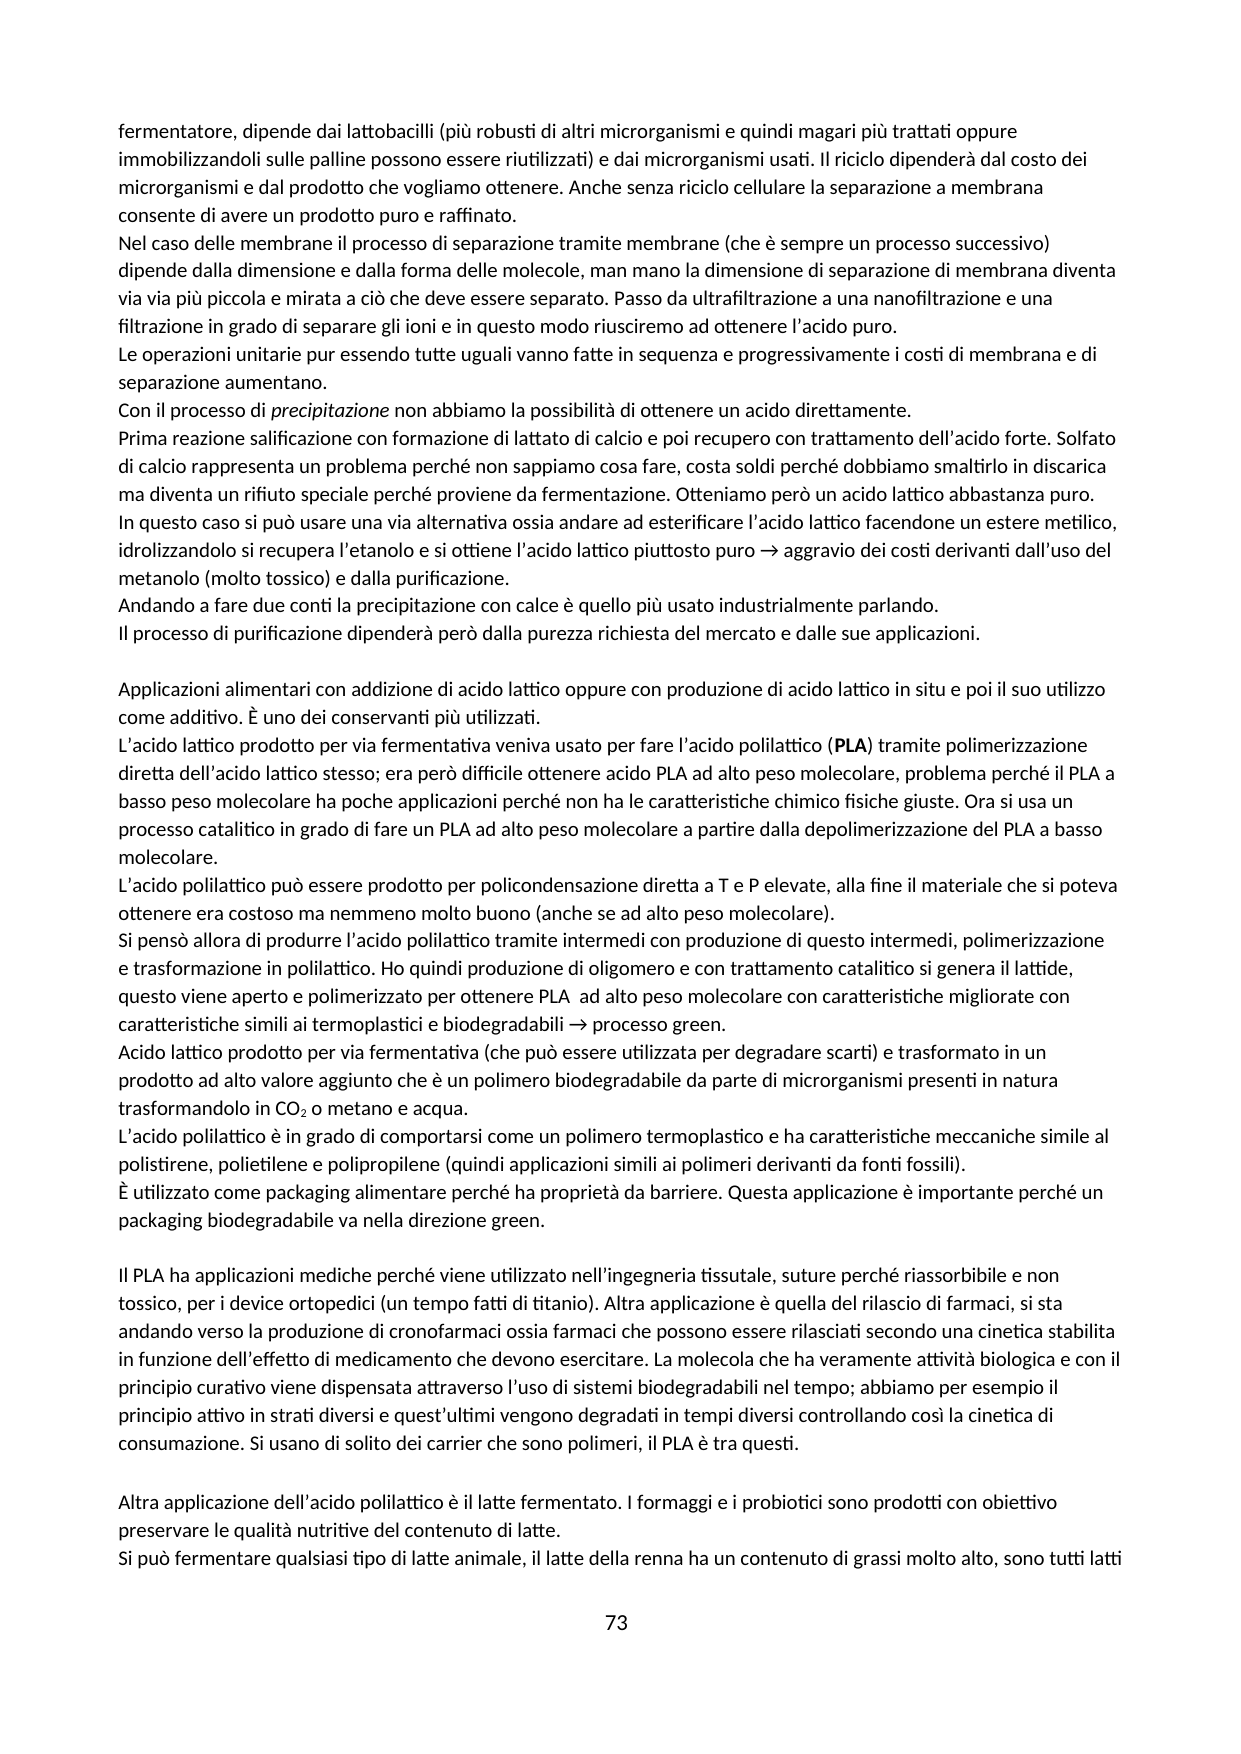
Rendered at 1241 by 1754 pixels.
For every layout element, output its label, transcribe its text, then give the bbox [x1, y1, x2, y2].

text Altra applicazione dell’acido polilattico è il latte fermentato. I formaggi e i probiotici sono prodotti con obiettivo preservare le qualità nutritive del contenuto di latte. Si può fermentare qualsiasi tipo di latte animale, il latte della renna ha un contenuto di grassi molto alto, sono tutti latti [118, 1489, 1124, 1570]
text fermentatore, dipende dai lattobacilli (più robusti di altri microrganismi e quindi magari più trattati oppure immobilizzandoli sulle palline possono essere riutilizzati) e dai microrganismi usati. Il riciclo dipenderà dal costo dei microrganismi e dal prodotto che vogliamo ottenere. Anche senza riciclo cellulare la separazione a membrana consente di avere un prodotto puro e raffinato. Nel caso delle membrane il processo di separazione tramite membrane (che è sempre un processo successivo) dipende dalla dimensione e dalla forma delle molecole, man mano la dimensione di separazione di membrana diventa via via più piccola e mirata a ciò che deve essere separato. Passo da ultrafiltrazione a una nanofiltrazione e una filtrazione in grado di separare gli ioni e in questo modo riusciremo ad ottenere l’acido puro. Le operazioni unitarie pur essendo tutte uguali vanno fatte in sequenza e progressivamente i costi di membrana e di separazione aumentano. Con il processo di precipitazione non abbiamo la possibilità di ottenere un acido direttamente. Prima reazione salificazione con formazione di lattato di calcio e poi recupero con trattamento dell’acido forte. Solfato di calcio rappresenta un problema perché non sappiamo cosa fare, costa soldi perché dobbiamo smaltirlo in discarica ma diventa un rifiuto speciale perché proviene da fermentazione. Otteniamo però un acido lattico abbastanza puro. In questo caso si può usare una via alternativa ossia andare ad esterificare l’acido lattico facendone un estere metilico, idrolizzandolo si recupera l’etanolo e si ottiene l’acido lattico piuttosto puro → aggravio dei costi derivanti dall’uso del metanolo (molto tossico) e dalla purificazione. Andando a fare due conti la precipitazione con calce è quello più usato industrialmente parlando. [118, 118, 1124, 618]
text Il processo di purificazione dipenderà però dalla purezza richiesta del mercato e dalle sue applicazioni. Applicazioni alimentari con addizione di acido lattico oppure con produzione di acido lattico in situ e poi il suo utilizzo come additivo. È uno dei conservanti più utilizzati. L’acido lattico prodotto per via fermentativa veniva usato per fare l’acido polilattico (PLA) tramite polimerizzazione diretta dell’acido lattico stesso; era però difficile ottenere acido PLA ad alto peso molecolare, problema perché il PLA a basso peso molecolare ha poche applicazioni perché non ha le caratteristiche chimico fisiche giuste. Ora si usa un processo catalitico in grado di fare un PLA ad alto peso molecolare a partire dalla depolimerizzazione del PLA a basso molecolare. L’acido polilattico può essere prodotto per policondensazione diretta a T e P elevate, alla fine il materiale che si poteva ottenere era costoso ma nemmeno molto buono (anche se ad alto peso molecolare). Si pensò allora di produrre l’acido polilattico tramite intermedi con produzione di questo intermedi, polimerizzazione e trasformazione in polilattico. Ho quindi produzione di oligomero e con trattamento catalitico si genera il lattide, questo viene aperto e polimerizzato per ottenere PLA ad alto peso molecolare con caratteristiche migliorate con caratteristiche simili ai termoplastici e biodegradabili → processo green. Acido lattico prodotto per via fermentativa (che può essere utilizzata per degradare scarti) e trasformato in un prodotto ad alto valore aggiunto che è un polimero biodegradabile da parte di microrganismi presenti in natura trasformandolo in CO2 o metano e acqua. L’acido polilattico è in grado di comportarsi come un polimero termoplastico e ha caratteristiche meccaniche simile al polistirene, polietilene e polipropilene (quindi applicazioni simili ai polimeri derivanti da fonti fossili). È utilizzato come packaging alimentare perché ha proprietà da barriere. Questa applicazione è importante perché un packaging biodegradabile va nella direzione green. Il PLA ha applicazioni mediche perché viene utilizzato nell’ingegneria tissutale, suture perché riassorbibile e non tossico, per i device ortopedici (un tempo fatti di titanio). Altra applicazione è quella del rilascio di farmaci, si sta andando verso la produzione di cronofarmaci ossia farmaci che possono essere rilasciati secondo una cinetica stabilita in funzione dell’effetto di medicamento che devono esercitare. La molecola che ha veramente attività biologica e con il principio curativo viene dispensata attraverso l’uso di sistemi biodegradabili nel tempo; abbiamo per esempio il principio attivo in strati diversi e quest’ultimi vengono degradati in tempi diversi controllando così la cinetica di consumazione. Si usano di solito dei carrier che sono polimeri, il PLA è tra questi. [118, 621, 1124, 1486]
